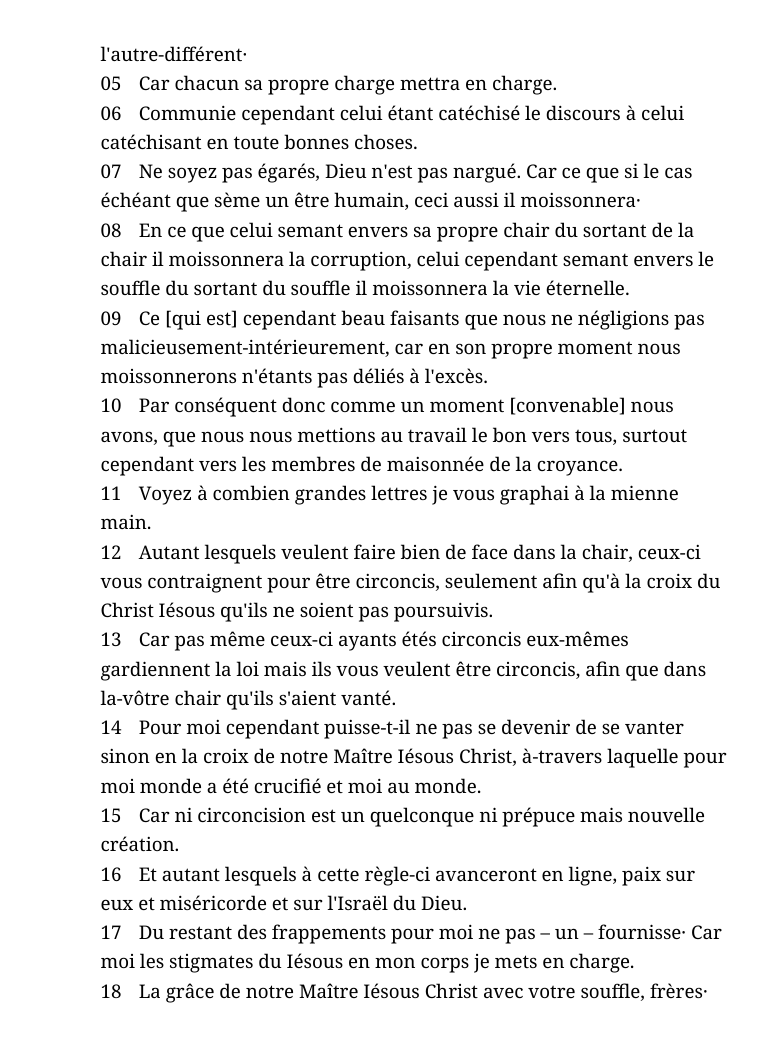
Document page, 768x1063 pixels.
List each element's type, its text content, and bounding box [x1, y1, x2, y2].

text l'autre-différent· 05 Car chacun sa propre charge mettra en charge. 06 Communie cependant celui étant catéchisé le discours à celui catéchisant en toute bonnes choses. 07 Ne soyez pas égarés, Dieu n'est pas nargué. Car ce que si le cas échéant que sème un être humain, ceci aussi il moissonnera· 08 En ce que celui semant envers sa propre chair du sortant de la chair il moissonnera la corruption, celui cependant semant envers le souffle du sortant du souffle il moissonnera la vie éternelle. 09 Ce [qui est] cependant beau faisants que nous ne négligions pas malicieusement-intérieurement, car en son propre moment nous moissonnerons n'étants pas déliés à l'excès. 10 Par conséquent donc comme un moment [convenable] nous avons, que nous nous mettions au travail le bon vers tous, surtout cependant vers les membres de maisonnée de la croyance. 11 Voyez à combien grandes lettres je vous graphai à la mienne main. 12 Autant lesquels veulent faire bien de face dans la chair, ceux-ci vous contraignent pour être circoncis, seulement afin qu'à la croix du Christ Iésous qu'ils ne soient pas poursuivis. 13 Car pas même ceux-ci ayants étés circoncis eux-mêmes gardiennent la loi mais ils vous veulent être circoncis, afin que dans la-vôtre chair qu'ils s'aient vanté. 14 Pour moi cependant puisse-t-il ne pas se devenir de se vanter sinon en la croix de notre Maître Iésous Christ, à-travers laquelle pour moi monde a été crucifié et moi au monde. 15 Car ni circoncision est un quelconque ni prépuce mais nouvelle création. 16 Et autant lesquels à cette règle-ci avanceront en ligne, paix sur eux et miséricorde et sur l'Israël du Dieu. 17 Du restant des frappements pour moi ne pas – un – fournisse· Car moi les stigmates du Iésous en mon corps je mets en charge. 18 La grâce de notre Maître Iésous Christ avec votre souffle, frères· [100, 41, 729, 1003]
